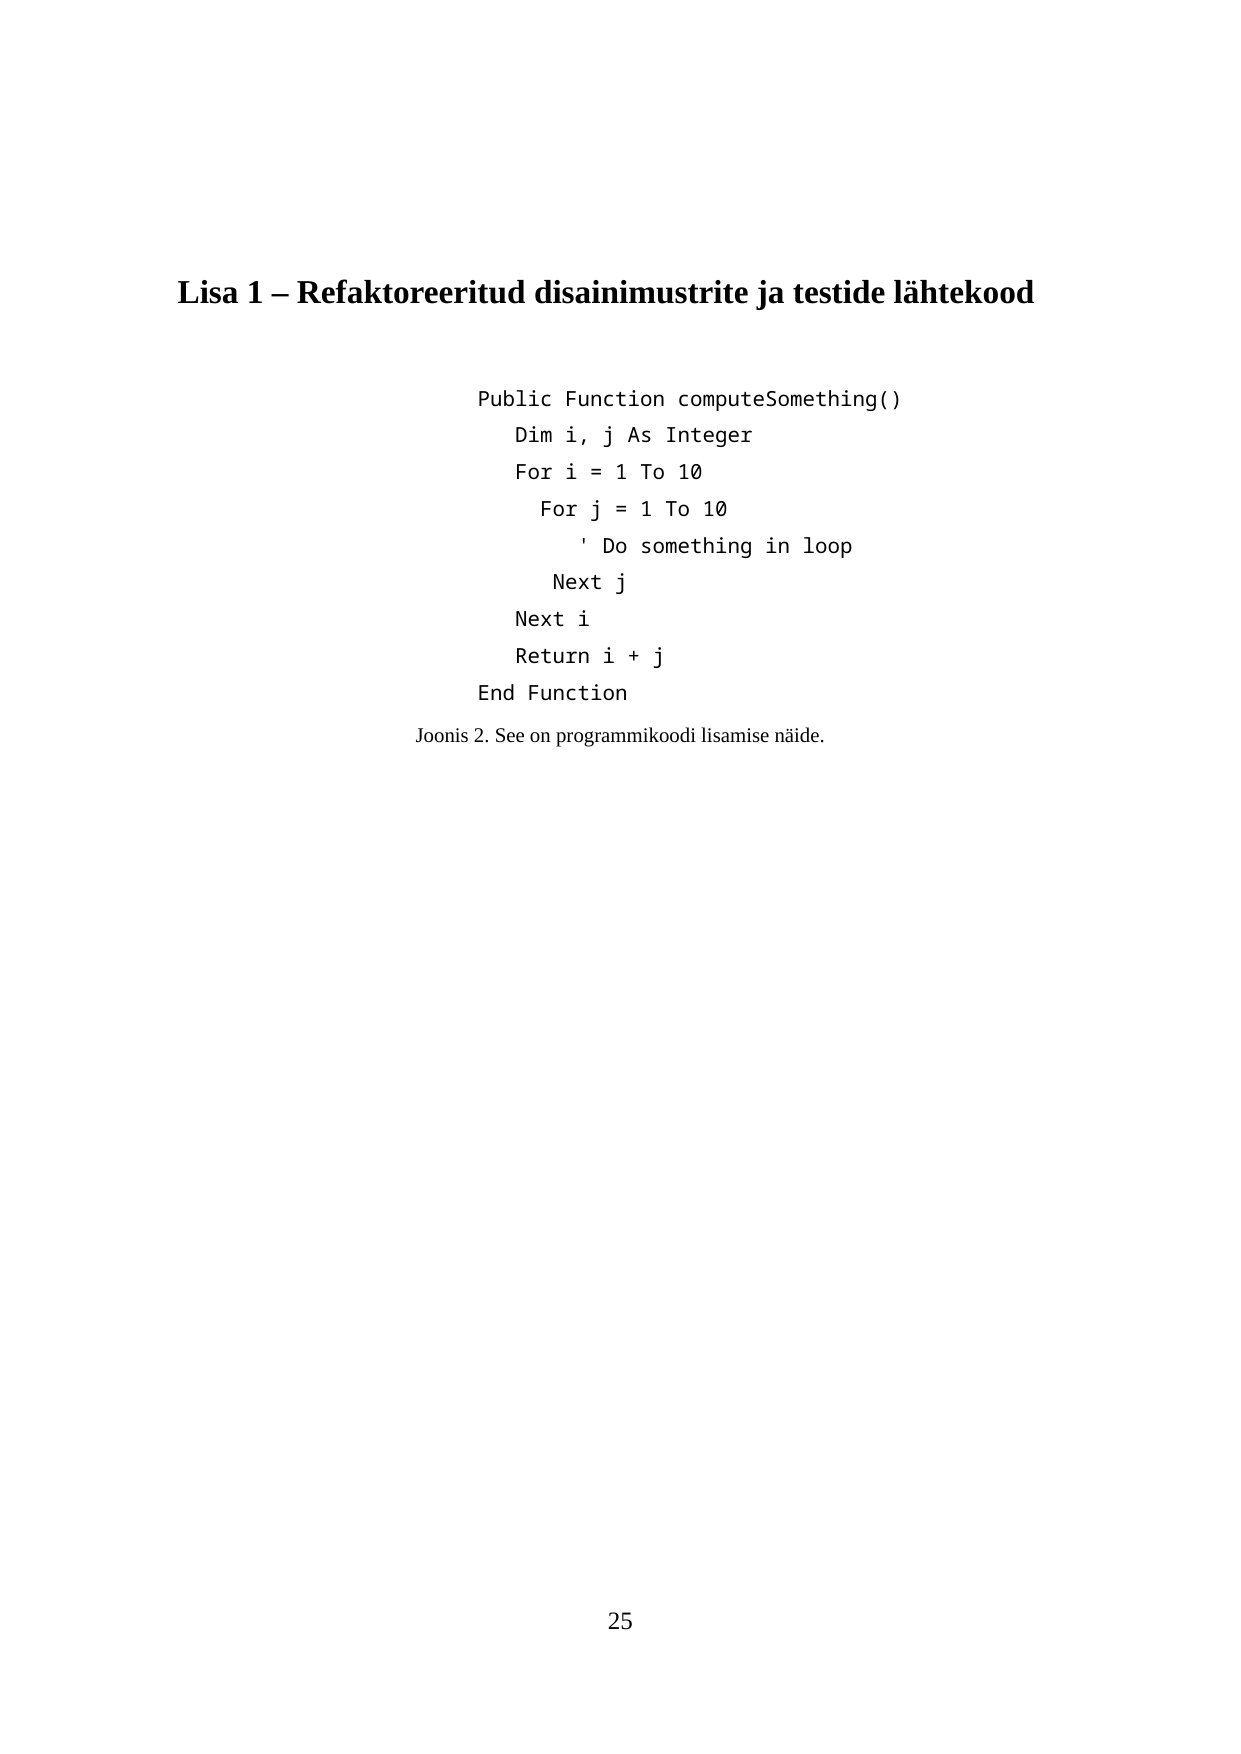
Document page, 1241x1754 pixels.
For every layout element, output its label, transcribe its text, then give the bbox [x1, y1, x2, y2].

text End Function [477, 678, 1063, 706]
text Public Function computeSomething() [477, 384, 1063, 412]
text For i = 1 To 10 [477, 457, 1063, 486]
text Next i [477, 604, 1063, 633]
text For j = 1 To 10 [477, 494, 1063, 522]
text Next j [477, 567, 1063, 596]
text ' Do something in loop [477, 531, 1063, 559]
text Joonis 2. See on programmikoodi lisamise näide. [177, 723, 1063, 747]
text Dim i, j As Integer [477, 420, 1063, 449]
subtitle Lisa 1 – Refaktoreeritud disainimustrite ja testide lähtekood [177, 273, 1063, 311]
text Return i + j [477, 641, 1063, 669]
